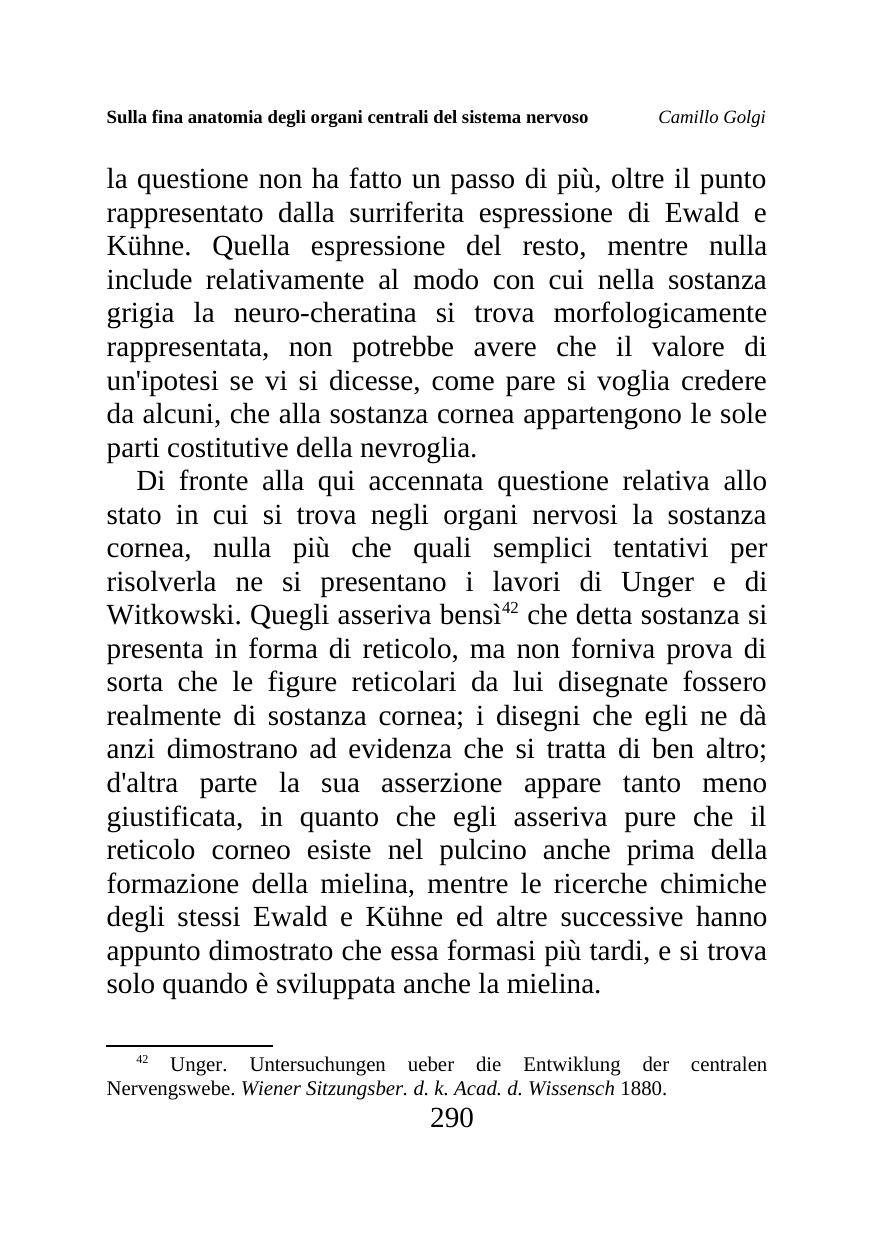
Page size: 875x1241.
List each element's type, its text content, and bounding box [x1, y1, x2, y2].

text Di fronte alla qui accennata questione relativa allo stato in cui si trova negli organi nervosi la sostanza cornea, nulla più che quali semplici tentativi per risolverla ne si presentano i lavori di Unger e di Witkowski. Quegli asseriva bensì che detta sostanza si presenta in forma di reticolo, ma non forniva prova di sorta che le figure reticolari da lui disegnate fossero realmente di sostanza cornea; i disegni che egli ne dà anzi dimostrano ad evidenza che si tratta di ben altro; d'altra parte la sua asserzione appare tanto meno giustificata, in quanto che egli asseriva pure che il reticolo corneo esiste nel pulcino anche prima della formazione della mielina, mentre le ricerche chimiche degli stessi Ewald e Kühne ed altre successive hanno appunto dimostrato che essa formasi più tardi, e si trova solo quando è sviluppata anche la mielina. [106, 463, 768, 1000]
text la questione non ha fatto un passo di più, oltre il punto rappresentato dalla surriferita espressione di Ewald e Kühne. Quella espressione del resto, mentre nulla include relativamente al modo con cui nella sostanza grigia la neuro-cheratina si trova morfologicamente rappresentata, non potrebbe avere che il valore di un'ipotesi se vi si dicesse, come pare si voglia credere da alcuni, che alla sostanza cornea appartengono le sole parti costitutive della nevroglia. [106, 161, 768, 463]
text Unger. Untersuchungen ueber die Entwiklung der centralen Nervengswebe. Wiener Sitzungsber. d. k. Acad. d. Wissensch 1880. [106, 1052, 768, 1100]
